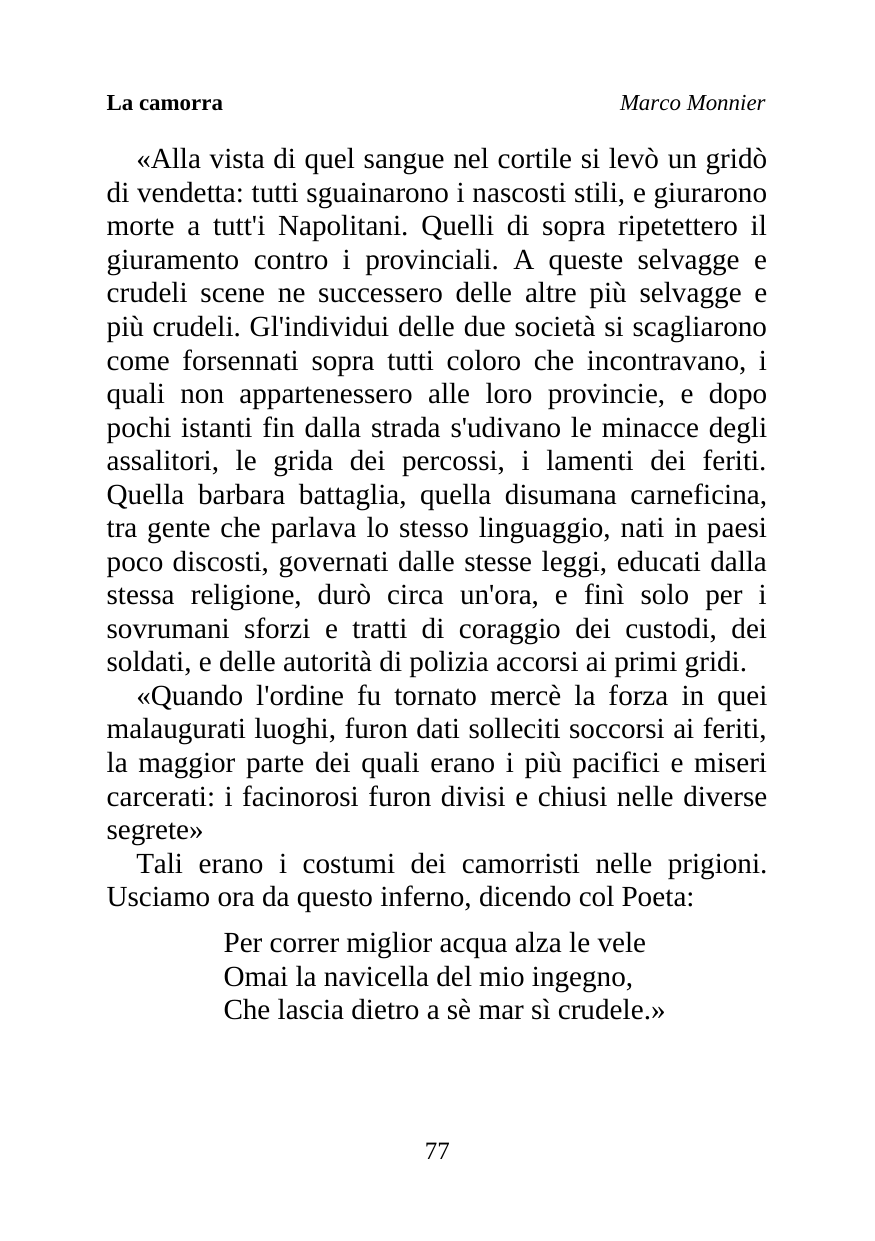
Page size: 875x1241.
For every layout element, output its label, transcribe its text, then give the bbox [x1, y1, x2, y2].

text Per correr miglior acqua alza le vele Omai la navicella del mio ingegno, Che lascia dietro a sè mar sì crudele.» [223, 925, 768, 1026]
text «Quando l'ordine fu tornato mercè la forza in quei malaugurati luoghi, furon dati solleciti soccorsi ai feriti, la maggior parte dei quali erano i più pacifici e miseri carcerati: i facinorosi furon divisi e chiusi nelle diverse segrete» [106, 678, 768, 846]
text Tali erano i costumi dei camorristi nelle prigioni. Usciamo ora da questo inferno, dicendo col Poeta: [106, 846, 768, 913]
text «Alla vista di quel sangue nel cortile si levò un gridò di vendetta: tutti sguainarono i nascosti stili, e giurarono morte a tutt'i Napolitani. Quelli di sopra ripetettero il giuramento contro i provinciali. A queste selvagge e crudeli scene ne successero delle altre più selvagge e più crudeli. Gl'individui delle due società si scagliarono come forsennati sopra tutti coloro che incontravano, i quali non appartenessero alle loro provincie, e dopo pochi istanti fin dalla strada s'udivano le minacce degli assalitori, le grida dei percossi, i lamenti dei feriti. Quella barbara battaglia, quella disumana carneficina, tra gente che parlava lo stesso linguaggio, nati in paesi poco discosti, governati dalle stesse leggi, educati dalla stessa religione, durò circa un'ora, e finì solo per i sovrumani sforzi e tratti di coraggio dei custodi, dei soldati, e delle autorità di polizia accorsi ai primi gridi. [106, 141, 768, 678]
